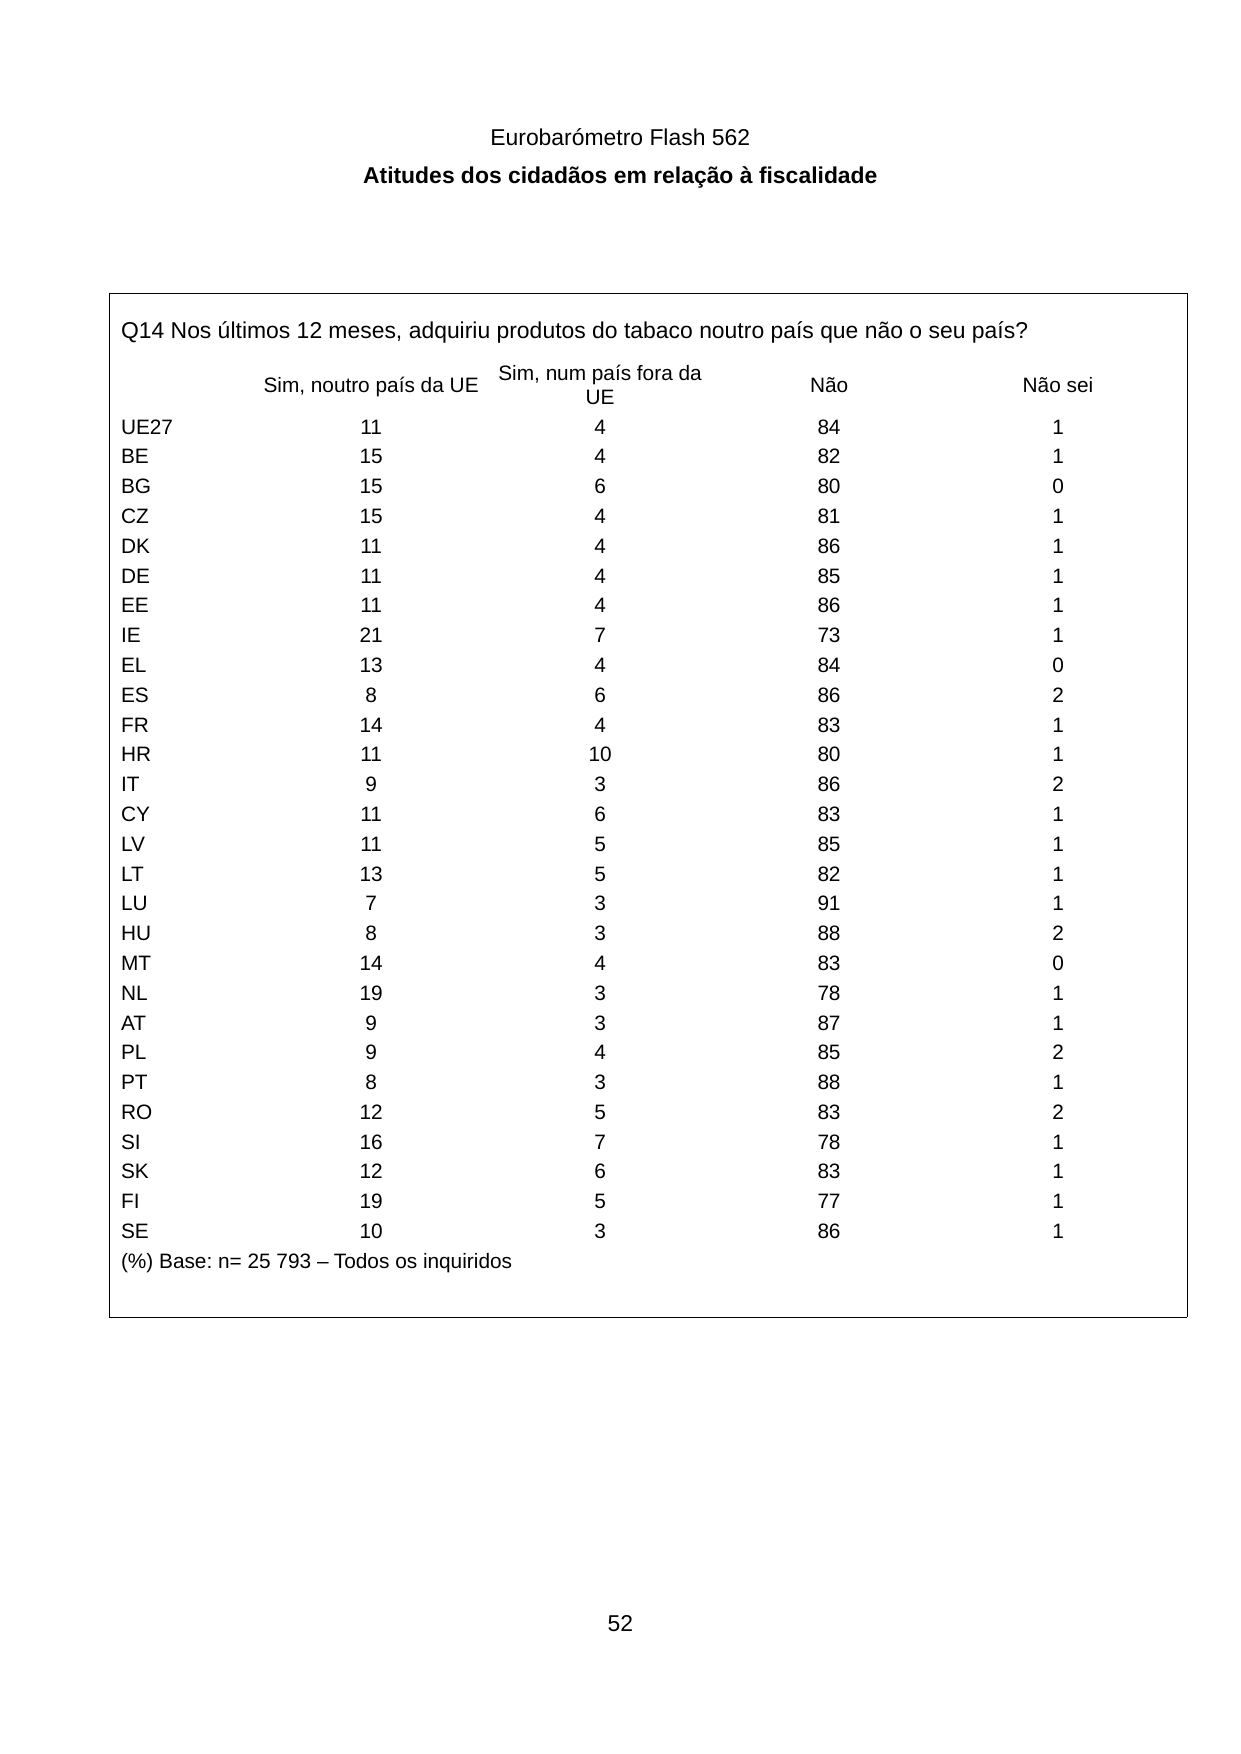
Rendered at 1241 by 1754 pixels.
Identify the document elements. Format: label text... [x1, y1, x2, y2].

table_cell 3 [485, 978, 714, 1007]
table_cell SI [118, 1127, 256, 1156]
table_cell FI [118, 1186, 256, 1216]
table_cell DE [118, 561, 256, 590]
table_cell (%) Base: n= 25 793 – Todos os inquiridos [118, 1246, 1172, 1276]
table_cell 83 [714, 948, 943, 978]
table_cell 6 [485, 471, 714, 501]
table_cell PT [118, 1067, 256, 1097]
table_cell 5 [485, 1186, 714, 1216]
table_cell 7 [256, 888, 485, 918]
table_cell 1 [943, 1067, 1172, 1097]
table_cell 3 [485, 888, 714, 918]
table_cell 1 [943, 620, 1172, 650]
table_cell 11 [256, 799, 485, 829]
table_cell 1 [943, 412, 1172, 441]
table_cell 4 [485, 501, 714, 531]
table_cell 21 [256, 620, 485, 650]
table_cell 1 [943, 829, 1172, 858]
table_cell 15 [256, 441, 485, 471]
table_cell 82 [714, 859, 943, 888]
table_cell 1 [943, 710, 1172, 739]
table_cell 86 [714, 1216, 943, 1246]
table_cell MT [118, 948, 256, 978]
table_cell 8 [256, 680, 485, 709]
table_cell 88 [714, 918, 943, 948]
table_cell 80 [714, 471, 943, 501]
table_cell LV [118, 829, 256, 858]
table_cell RO [118, 1097, 256, 1127]
table_cell 83 [714, 1156, 943, 1186]
table_cell 2 [943, 769, 1172, 799]
table_cell 4 [485, 650, 714, 680]
table_cell 0 [943, 650, 1172, 680]
table_cell 85 [714, 1037, 943, 1067]
table_cell IT [118, 769, 256, 799]
table_cell CZ [118, 501, 256, 531]
table_cell AT [118, 1008, 256, 1037]
table_cell 4 [485, 1037, 714, 1067]
table_cell 10 [256, 1216, 485, 1246]
table_cell 7 [485, 620, 714, 650]
table_cell 88 [714, 1067, 943, 1097]
table_cell 85 [714, 829, 943, 858]
table_cell PL [118, 1037, 256, 1067]
table_cell 9 [256, 769, 485, 799]
table_cell 0 [943, 471, 1172, 501]
table_cell 9 [256, 1037, 485, 1067]
table_cell 15 [256, 501, 485, 531]
table_cell HR [118, 739, 256, 769]
table_cell 10 [485, 739, 714, 769]
table_cell 1 [943, 1186, 1172, 1216]
table_cell 82 [714, 441, 943, 471]
table_cell ES [118, 680, 256, 709]
table_cell Sim, noutro país da UE [256, 358, 485, 412]
table_cell 0 [943, 948, 1172, 978]
table_cell 1 [943, 1008, 1172, 1037]
table_header Q14 Nos últimos 12 meses, adquiriu produtos do tabaco noutro país que não o seu país? [118, 302, 1172, 358]
table_cell UE27 [118, 412, 256, 441]
table_cell 91 [714, 888, 943, 918]
table_cell 1 [943, 1156, 1172, 1186]
table_cell 3 [485, 918, 714, 948]
table_cell CY [118, 799, 256, 829]
table_cell 78 [714, 978, 943, 1007]
table_cell 73 [714, 620, 943, 650]
table_cell NL [118, 978, 256, 1007]
table_cell BG [118, 471, 256, 501]
table_cell 1 [943, 739, 1172, 769]
table_cell SE [118, 1216, 256, 1246]
table_cell 1 [943, 799, 1172, 829]
table_cell 4 [485, 710, 714, 739]
table_cell 4 [485, 531, 714, 561]
table_cell 1 [943, 859, 1172, 888]
table_cell 4 [485, 441, 714, 471]
table_cell 12 [256, 1097, 485, 1127]
table_cell 2 [943, 918, 1172, 948]
table_cell BE [118, 441, 256, 471]
table_cell 6 [485, 1156, 714, 1186]
table_cell 9 [256, 1008, 485, 1037]
table_cell 6 [485, 680, 714, 709]
table_cell 78 [714, 1127, 943, 1156]
table_cell 11 [256, 531, 485, 561]
table_cell 11 [256, 561, 485, 590]
table_cell 6 [485, 799, 714, 829]
table_cell 14 [256, 948, 485, 978]
table_cell Sim, num país fora da UE [485, 358, 714, 412]
table_cell 11 [256, 739, 485, 769]
table_cell 77 [714, 1186, 943, 1216]
table_cell 7 [485, 1127, 714, 1156]
table_cell 11 [256, 829, 485, 858]
table_cell 5 [485, 859, 714, 888]
table_cell EE [118, 590, 256, 620]
table_cell 86 [714, 590, 943, 620]
table_cell IE [118, 620, 256, 650]
table_cell 19 [256, 1186, 485, 1216]
table_cell 84 [714, 412, 943, 441]
table_cell 4 [485, 948, 714, 978]
table_cell Não sei [943, 358, 1172, 412]
table_cell 12 [256, 1156, 485, 1186]
table_cell 8 [256, 918, 485, 948]
table_cell 1 [943, 561, 1172, 590]
table_cell 4 [485, 590, 714, 620]
table_cell 3 [485, 1216, 714, 1246]
table_cell 1 [943, 978, 1172, 1007]
table_cell 4 [485, 412, 714, 441]
table_cell HU [118, 918, 256, 948]
table_cell 2 [943, 1097, 1172, 1127]
table_cell 3 [485, 1008, 714, 1037]
table_cell 11 [256, 590, 485, 620]
table_cell 84 [714, 650, 943, 680]
table_cell 80 [714, 739, 943, 769]
table_cell 85 [714, 561, 943, 590]
table_cell 3 [485, 769, 714, 799]
table_cell 5 [485, 829, 714, 858]
table_cell LT [118, 859, 256, 888]
table_cell 5 [485, 1097, 714, 1127]
table_cell 16 [256, 1127, 485, 1156]
table_cell [118, 358, 256, 412]
table_cell 15 [256, 471, 485, 501]
table_cell 13 [256, 859, 485, 888]
table_cell 83 [714, 799, 943, 829]
table_cell 1 [943, 1216, 1172, 1246]
table_cell 1 [943, 1127, 1172, 1156]
table_cell DK [118, 531, 256, 561]
table_cell SK [118, 1156, 256, 1186]
table_cell 8 [256, 1067, 485, 1097]
table_cell 1 [943, 888, 1172, 918]
table_cell 86 [714, 680, 943, 709]
table_cell Não [714, 358, 943, 412]
table_cell 83 [714, 710, 943, 739]
table_cell 86 [714, 531, 943, 561]
table_cell 14 [256, 710, 485, 739]
table_cell 3 [485, 1067, 714, 1097]
table_cell EL [118, 650, 256, 680]
table_cell 81 [714, 501, 943, 531]
table_cell 1 [943, 501, 1172, 531]
table_cell LU [118, 888, 256, 918]
table_cell 1 [943, 441, 1172, 471]
table_cell 2 [943, 1037, 1172, 1067]
table_cell 4 [485, 561, 714, 590]
table_cell 19 [256, 978, 485, 1007]
table_cell 1 [943, 590, 1172, 620]
table_cell 13 [256, 650, 485, 680]
table_cell 83 [714, 1097, 943, 1127]
table_cell 2 [943, 680, 1172, 709]
table_cell 86 [714, 769, 943, 799]
table_cell 1 [943, 531, 1172, 561]
table_cell 11 [256, 412, 485, 441]
table_cell 87 [714, 1008, 943, 1037]
table_cell FR [118, 710, 256, 739]
